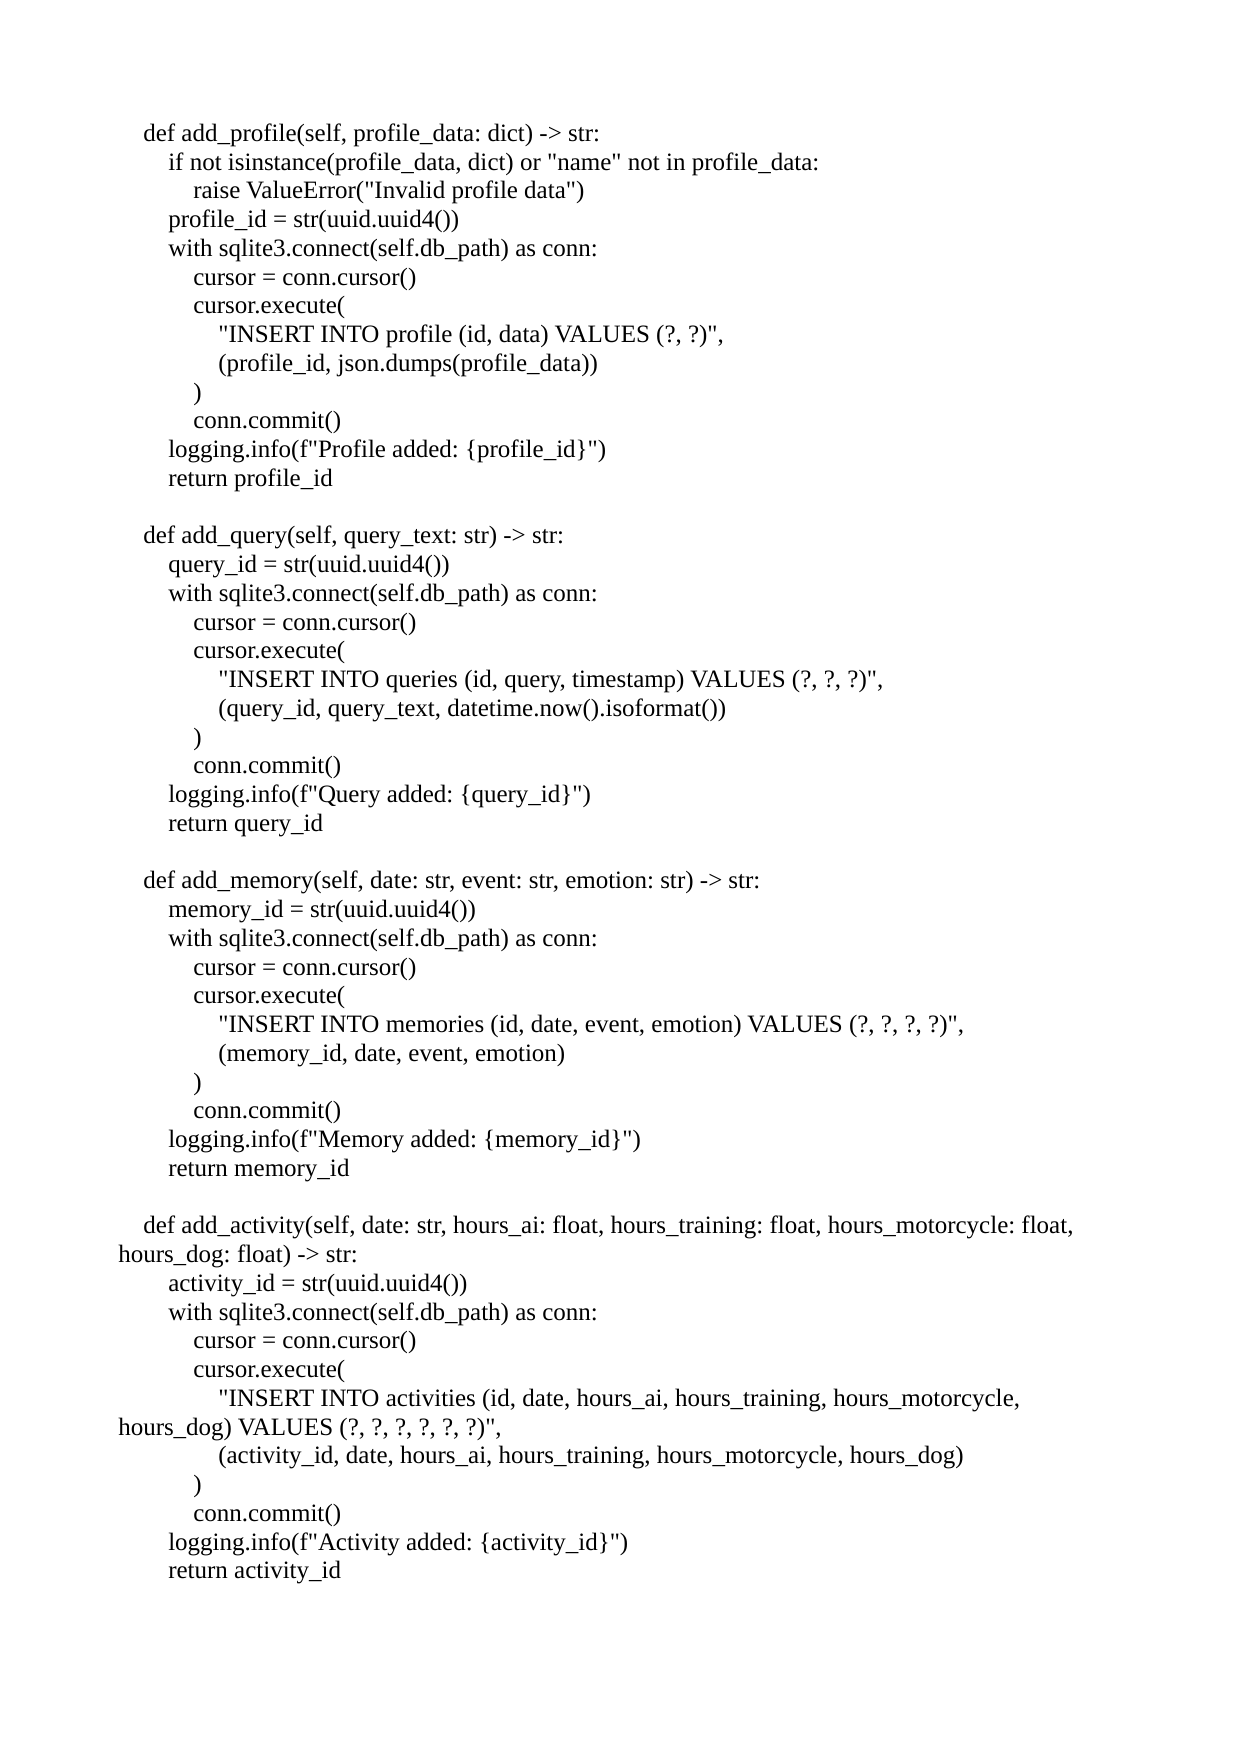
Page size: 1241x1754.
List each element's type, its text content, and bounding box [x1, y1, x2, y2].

text cursor = conn.cursor() [118, 952, 1122, 981]
text (profile_id, json.dumps(profile_data)) [118, 348, 1122, 377]
text def add_profile(self, profile_data: dict) -> str: [118, 118, 1122, 147]
text logging.info(f"Profile added: {profile_id}") [118, 434, 1122, 463]
text "INSERT INTO profile (id, data) VALUES (?, ?)", [118, 319, 1122, 348]
text def add_memory(self, date: str, event: str, emotion: str) -> str: [118, 866, 1122, 894]
text "INSERT INTO memories (id, date, event, emotion) VALUES (?, ?, ?, ?)", [118, 1009, 1122, 1038]
text conn.commit() [118, 406, 1122, 434]
text logging.info(f"Activity added: {activity_id}") [118, 1527, 1122, 1556]
text cursor = conn.cursor() [118, 607, 1122, 636]
text (query_id, query_text, datetime.now().isoformat()) [118, 693, 1122, 722]
text cursor = conn.cursor() [118, 262, 1122, 291]
text with sqlite3.connect(self.db_path) as conn: [118, 923, 1122, 952]
text cursor.execute( [118, 636, 1122, 664]
text profile_id = str(uuid.uuid4()) [118, 204, 1122, 233]
text return profile_id [118, 463, 1122, 492]
text raise ValueError("Invalid profile data") [118, 176, 1122, 204]
text ) [118, 722, 1122, 751]
text def add_query(self, query_text: str) -> str: [118, 521, 1122, 549]
text conn.commit() [118, 751, 1122, 779]
text def add_activity(self, date: str, hours_ai: float, hours_training: float, hours_motorcycle: float, hours_dog: float) -> str: [118, 1211, 1122, 1268]
text with sqlite3.connect(self.db_path) as conn: [118, 1297, 1122, 1326]
text activity_id = str(uuid.uuid4()) [118, 1268, 1122, 1297]
text with sqlite3.connect(self.db_path) as conn: [118, 578, 1122, 607]
text (memory_id, date, event, emotion) [118, 1038, 1122, 1067]
text return activity_id [118, 1556, 1122, 1584]
text memory_id = str(uuid.uuid4()) [118, 894, 1122, 923]
text ) [118, 377, 1122, 406]
text logging.info(f"Query added: {query_id}") [118, 779, 1122, 808]
text "INSERT INTO queries (id, query, timestamp) VALUES (?, ?, ?)", [118, 664, 1122, 693]
text cursor.execute( [118, 291, 1122, 319]
text cursor.execute( [118, 981, 1122, 1009]
text cursor = conn.cursor() [118, 1326, 1122, 1354]
text query_id = str(uuid.uuid4()) [118, 549, 1122, 578]
text if not isinstance(profile_data, dict) or "name" not in profile_data: [118, 147, 1122, 176]
text ) [118, 1067, 1122, 1096]
text logging.info(f"Memory added: {memory_id}") [118, 1124, 1122, 1153]
text conn.commit() [118, 1096, 1122, 1124]
text conn.commit() [118, 1498, 1122, 1527]
text return memory_id [118, 1153, 1122, 1182]
text (activity_id, date, hours_ai, hours_training, hours_motorcycle, hours_dog) [118, 1441, 1122, 1469]
text "INSERT INTO activities (id, date, hours_ai, hours_training, hours_motorcycle, hours_dog) VALUES (?, ?, ?, ?, ?, ?)", [118, 1383, 1122, 1441]
text with sqlite3.connect(self.db_path) as conn: [118, 233, 1122, 262]
text return query_id [118, 808, 1122, 837]
text ) [118, 1469, 1122, 1498]
text cursor.execute( [118, 1354, 1122, 1383]
